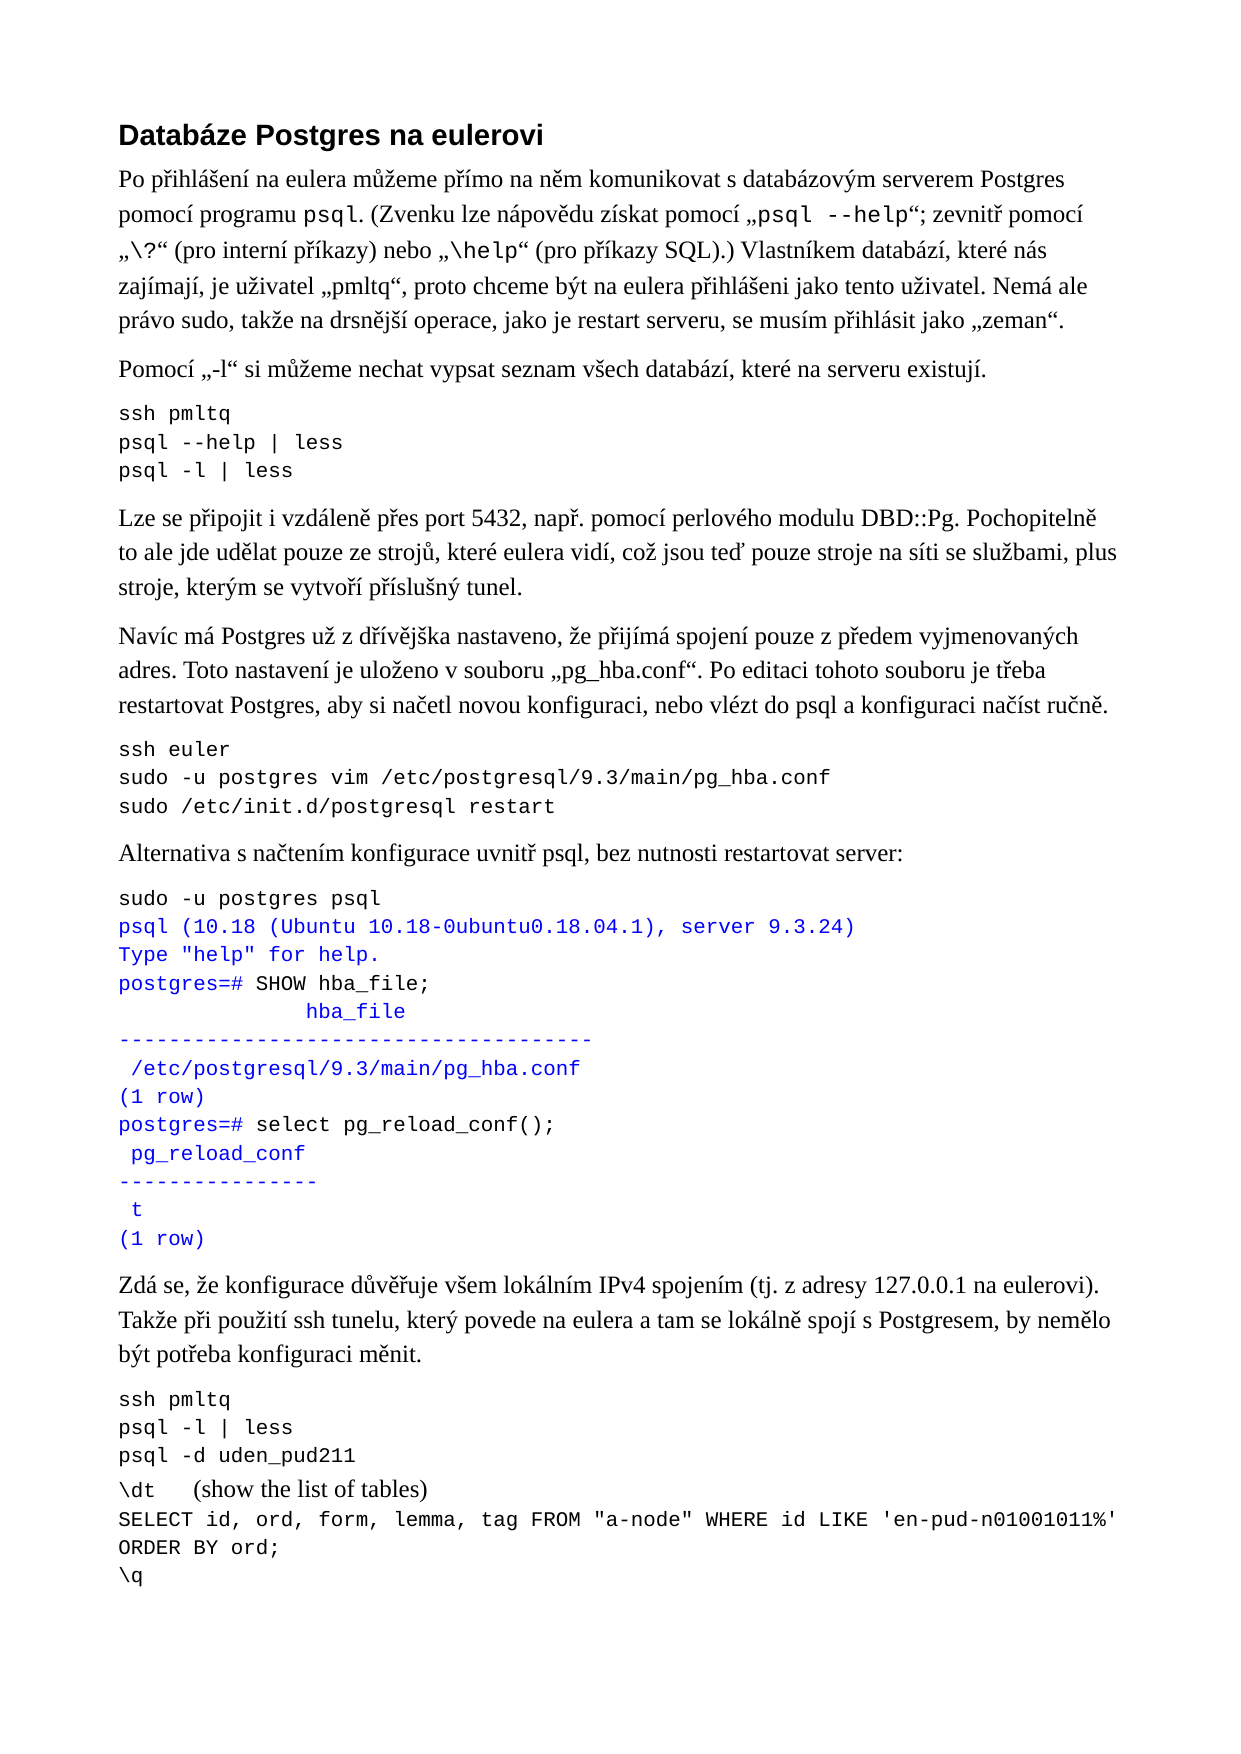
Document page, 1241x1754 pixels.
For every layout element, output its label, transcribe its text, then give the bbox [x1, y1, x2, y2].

text ssh pmltq psql -l | less psql -d uden_pud211 \dt (show the list of tables) SELECT id, ord, form, lemma, tag FROM "a-node" WHERE id LIKE 'en-pud-n01001011%' ORDER BY ord; \q [118, 1388, 1122, 1589]
text ssh euler sudo -u postgres vim /etc/postgresql/9.3/main/pg_hba.conf sudo /etc/init.d/postgresql restart [118, 739, 1122, 819]
text Alternativa s načtením konfigurace uvnitř psql, bez nutnosti restartovat server: [118, 838, 1122, 867]
text Navíc má Postgres už z dřívějška nastaveno, že přijímá spojení pouze z předem vyjmenovaných adres. Toto nastavení je uloženo v souboru „pg_hba.conf“. Po editaci tohoto souboru je třeba restartovat Postgres, aby si načetl novou konfiguraci, nebo vlézt do psql a konfiguraci načíst ručně. [118, 621, 1122, 719]
subtitle Databáze Postgres na eulerovi [118, 118, 1122, 152]
text sudo -u postgres psql psql (10.18 (Ubuntu 10.18-0ubuntu0.18.04.1), server 9.3.24) Type "help" for help. postgres=# SHOW hba_file; hba_file -------------------------------------- /etc/postgresql/9.3/main/pg_hba.conf (1 row) postgres=# select pg_reload_conf(); pg_reload_conf ---------------- t (1 row) [118, 888, 1122, 1251]
text Pomocí „-l“ si můžeme nechat vypsat seznam všech databází, které na serveru existují. [118, 354, 1122, 383]
text Zdá se, že konfigurace důvěřuje všem lokálním IPv4 spojením (tj. z adresy 127.0.0.1 na eulerovi). Takže při použití ssh tunelu, který povede na eulera a tam se lokálně spojí s Postgresem, by nemělo být potřeba konfiguraci měnit. [118, 1271, 1122, 1368]
text Lze se připojit i vzdáleně přes port 5432, např. pomocí perlového modulu DBD::Pg. Pochopitelně to ale jde udělat pouze ze strojů, které eulera vidí, což jsou teď pouze stroje na síti se službami, plus stroje, kterým se vytvoří příslušný tunel. [118, 503, 1122, 601]
text Po přihlášení na eulera můžeme přímo na něm komunikovat s databázovým serverem Postgres pomocí programu psql. (Zvenku lze nápovědu získat pomocí „psql --help“; zevnitř pomocí „\?“ (pro interní příkazy) nebo „\help“ (pro příkazy SQL).) Vlastníkem databází, které nás zajímají, je uživatel „pmltq“, proto chceme být na eulera přihlášeni jako tento uživatel. Nemá ale právo sudo, takže na drsnější operace, jako je restart serveru, se musím přihlásit jako „zeman“. [118, 164, 1122, 334]
text ssh pmltq psql --help | less psql -l | less [118, 403, 1122, 484]
